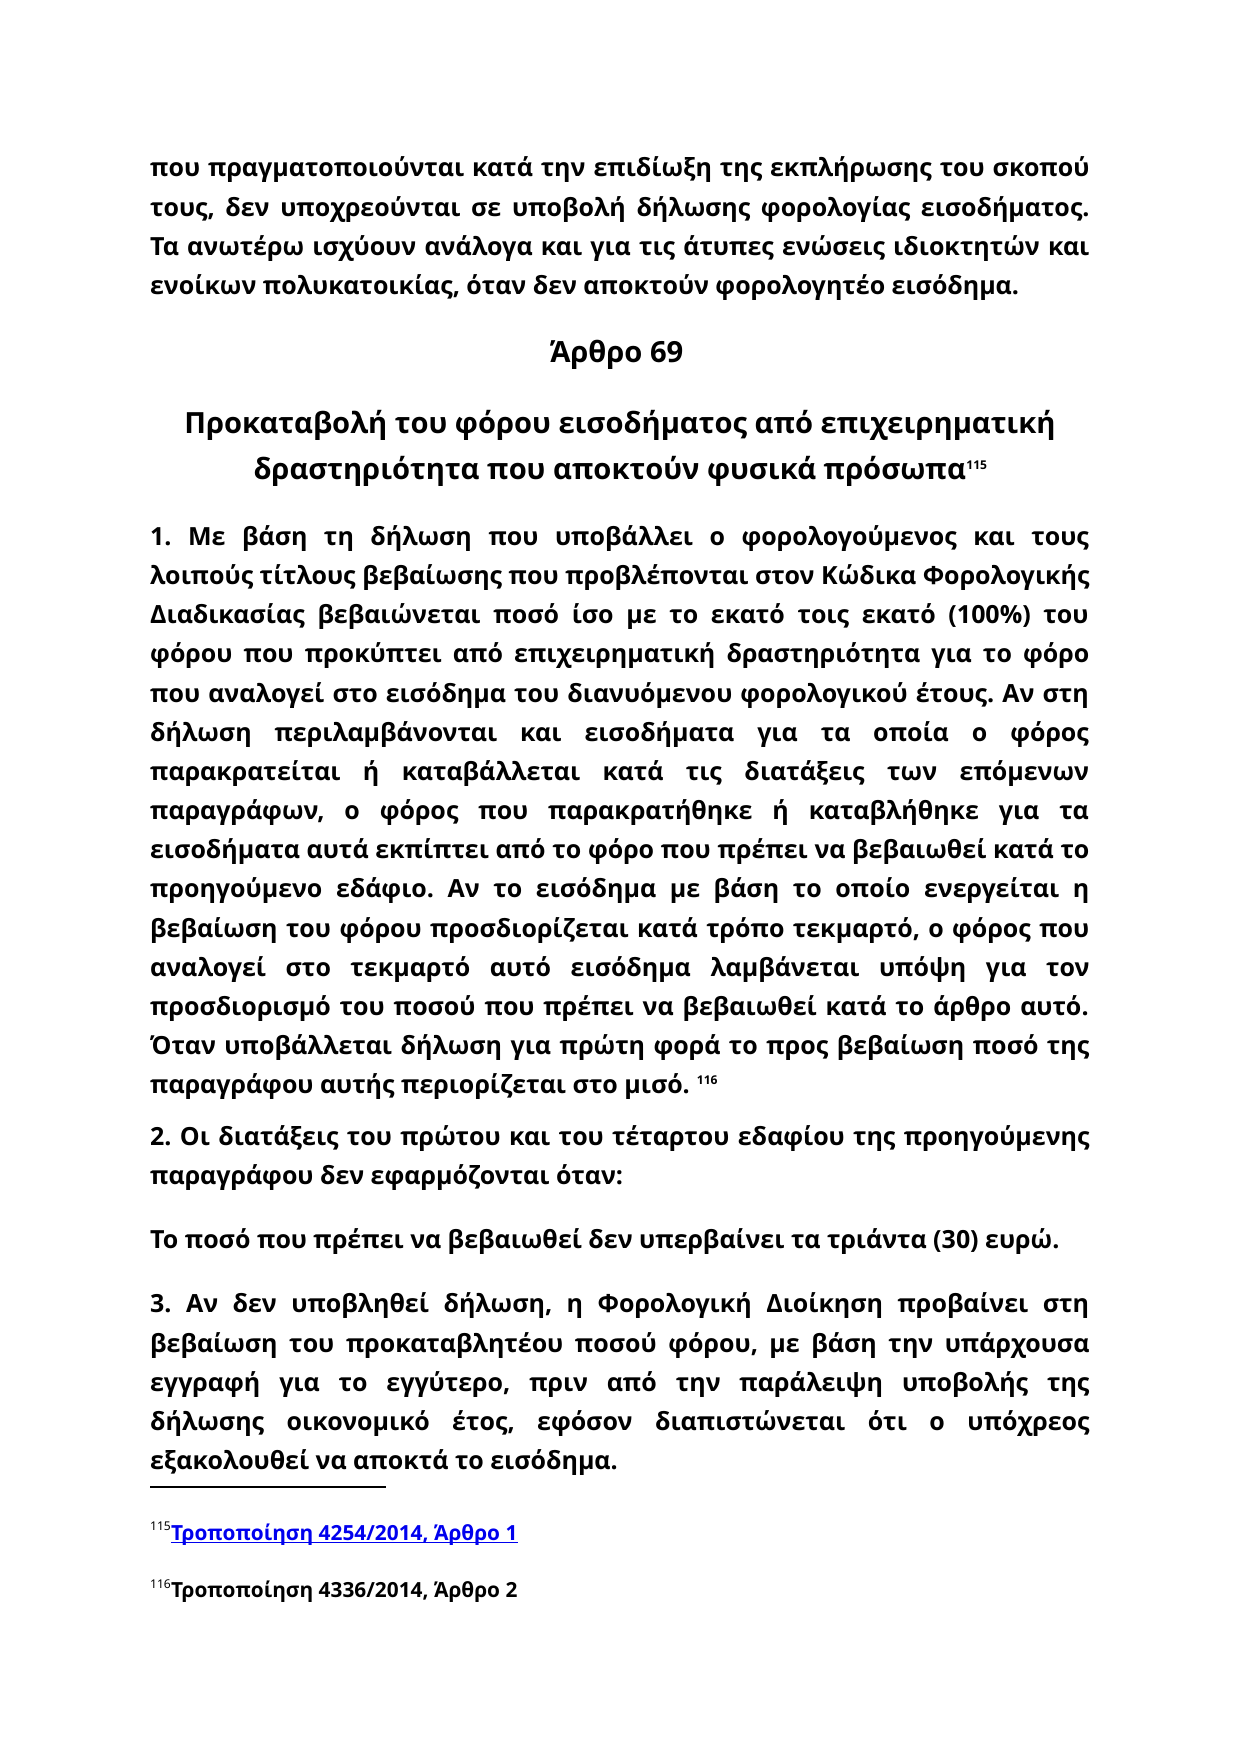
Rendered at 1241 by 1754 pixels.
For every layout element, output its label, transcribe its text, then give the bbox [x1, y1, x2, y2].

subtitle Προκαταβολή του φόρου εισοδήματος από επιχειρηματική δραστηριότητα που αποκτούν φυσικά πρόσωπα [150, 402, 1090, 488]
text που πραγματοποιούνται κατά την επιδίωξη της εκπλήρωσης του σκοπού τους, δεν υποχρεούνται σε υποβολή δήλωσης φορολογίας εισοδήματος. Τα ανωτέρω ισχύουν ανάλογα και για τις άτυπες ενώσεις ιδιοκτητών και ενοίκων πολυκατοικίας, όταν δεν αποκτούν φορολογητέο εισόδημα. [150, 150, 1090, 302]
text 2. Οι διατάξεις του πρώτου και του τέταρτου εδαφίου της προηγούμενης παραγράφου δεν εφαρμόζονται όταν: [150, 1118, 1090, 1192]
text Το ποσό που πρέπει να βεβαιωθεί δεν υπερβαίνει τα τριάντα (30) ευρώ. [150, 1222, 1090, 1256]
text 1. Με βάση τη δήλωση που υποβάλλει ο φορολογούμενος και τους λοιπούς τίτλους βεβαίωσης που προβλέπονται στον Κώδικα Φορολογικής Διαδικασίας βεβαιώνεται ποσό ίσο με το εκατό τοις εκατό (100%) του φόρου που προκύπτει από επιχειρηματική δραστηριότητα για το φόρο που αναλογεί στο εισόδημα του διανυόμενου φορολογικού έτους. Αν στη δήλωση περιλαμβάνονται και εισοδήματα για τα οποία ο φόρος παρακρατείται ή καταβάλλεται κατά τις διατάξεις των επόμενων παραγράφων, ο φόρος που παρακρατήθηκε ή καταβλήθηκε για τα εισοδήματα αυτά εκπίπτει από το φόρο που πρέπει να βεβαιωθεί κατά το προηγούμενο εδάφιο. Αν το εισόδημα με βάση το οποίο ενεργείται η βεβαίωση του φόρου προσδιορίζεται κατά τρόπο τεκμαρτό, ο φόρος που αναλογεί στο τεκμαρτό αυτό εισόδημα λαμβάνεται υπόψη για τον προσδιορισμό του ποσού που πρέπει να βεβαιωθεί κατά το άρθρο αυτό. Όταν υποβάλλεται δήλωση για πρώτη φορά το προς βεβαίωση ποσό της παραγράφου αυτής περιορίζεται στο μισό. [150, 518, 1090, 1101]
text Τροποποίηση 4336/2014, Άρθρο 2 [150, 1576, 1090, 1604]
subtitle Άρθρο 69 [150, 332, 1090, 371]
text 3. Αν δεν υποβληθεί δήλωση, η Φορολογική Διοίκηση προβαίνει στη βεβαίωση του προκαταβλητέου ποσού φόρου, με βάση την υπάρχουσα εγγραφή για το εγγύτερο, πριν από την παράλειψη υποβολής της δήλωσης οικονομικό έτος, εφόσον διαπιστώνεται ότι ο υπόχρεος εξακολουθεί να αποκτά το εισόδημα. [150, 1286, 1090, 1477]
text Τροποποίηση 4254/2014, Άρθρο 1 [150, 1518, 1090, 1546]
